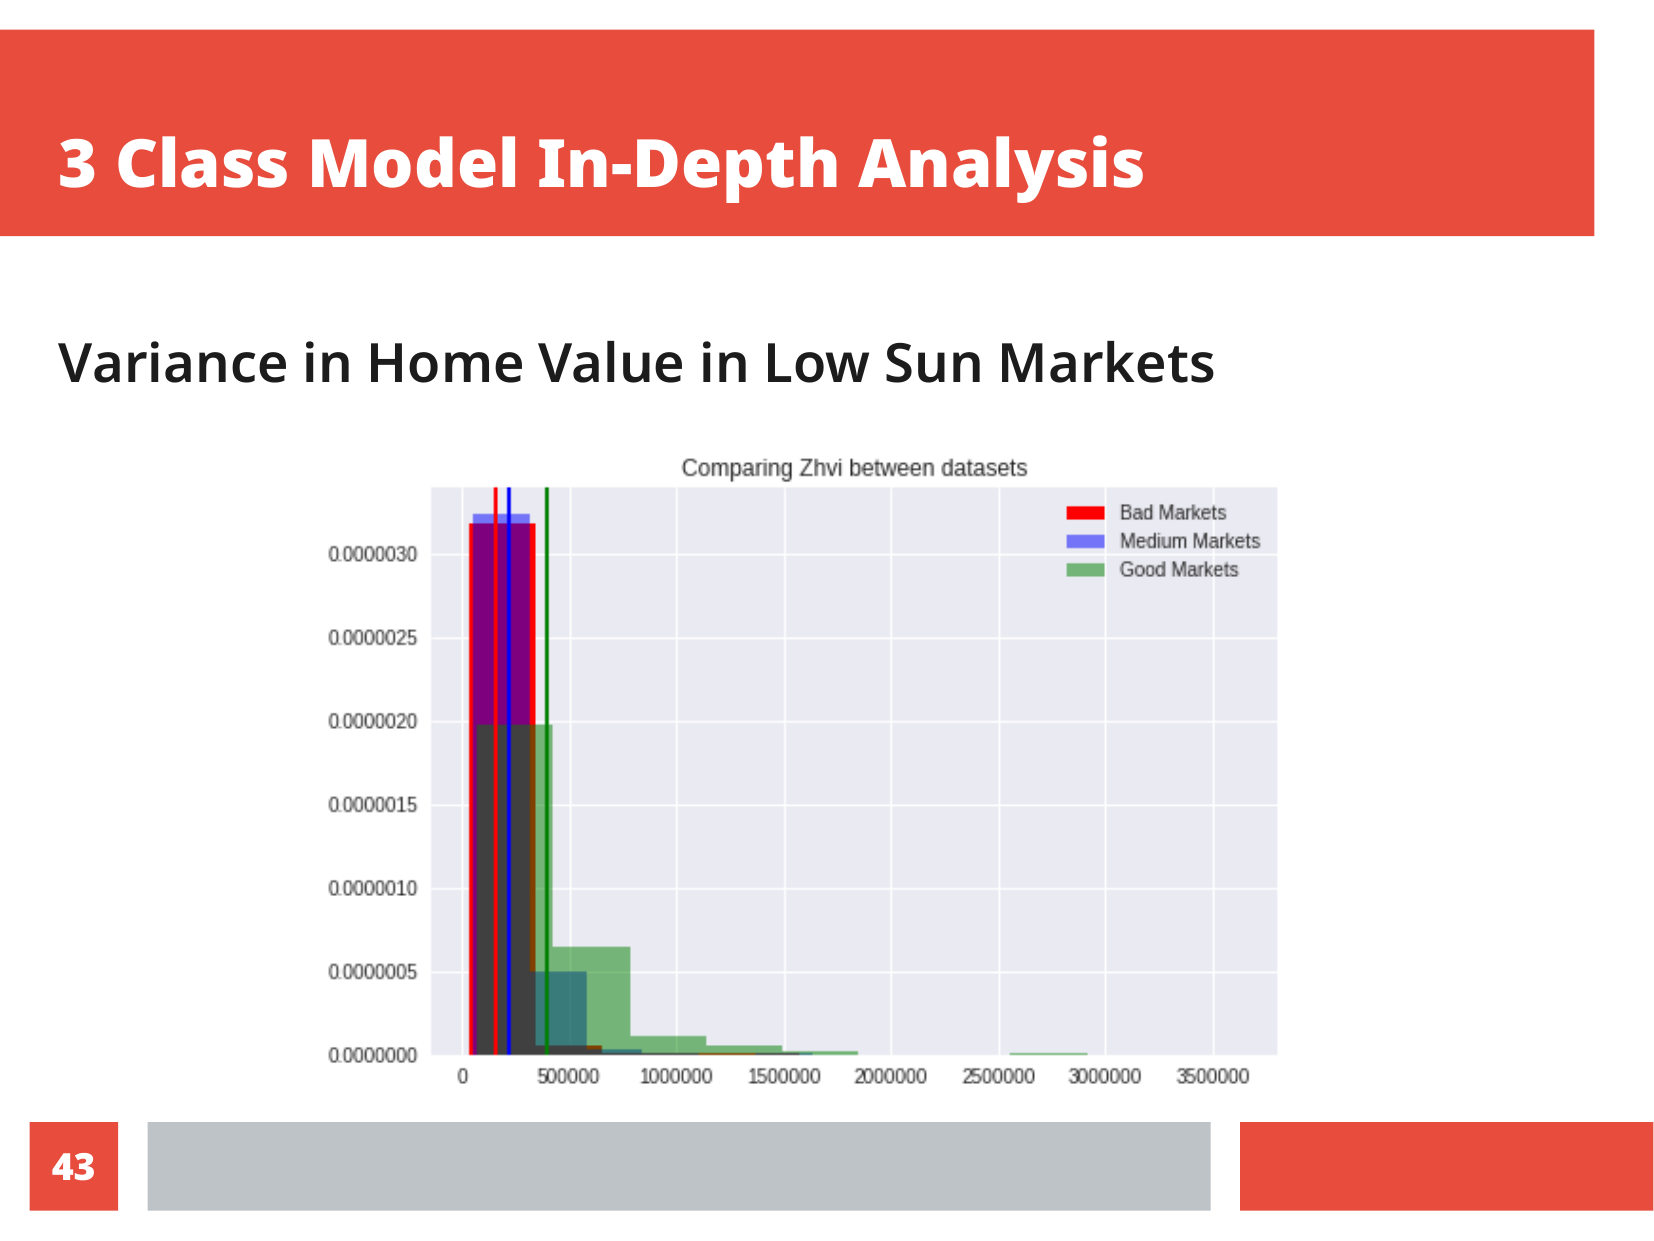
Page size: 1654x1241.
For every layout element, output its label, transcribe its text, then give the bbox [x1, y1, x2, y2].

title 3 Class Model In-Depth Analysis [59, 59, 1595, 207]
list Variance in Home Value in Low Sun Markets [59, 324, 1565, 1093]
picture [314, 446, 1291, 1101]
